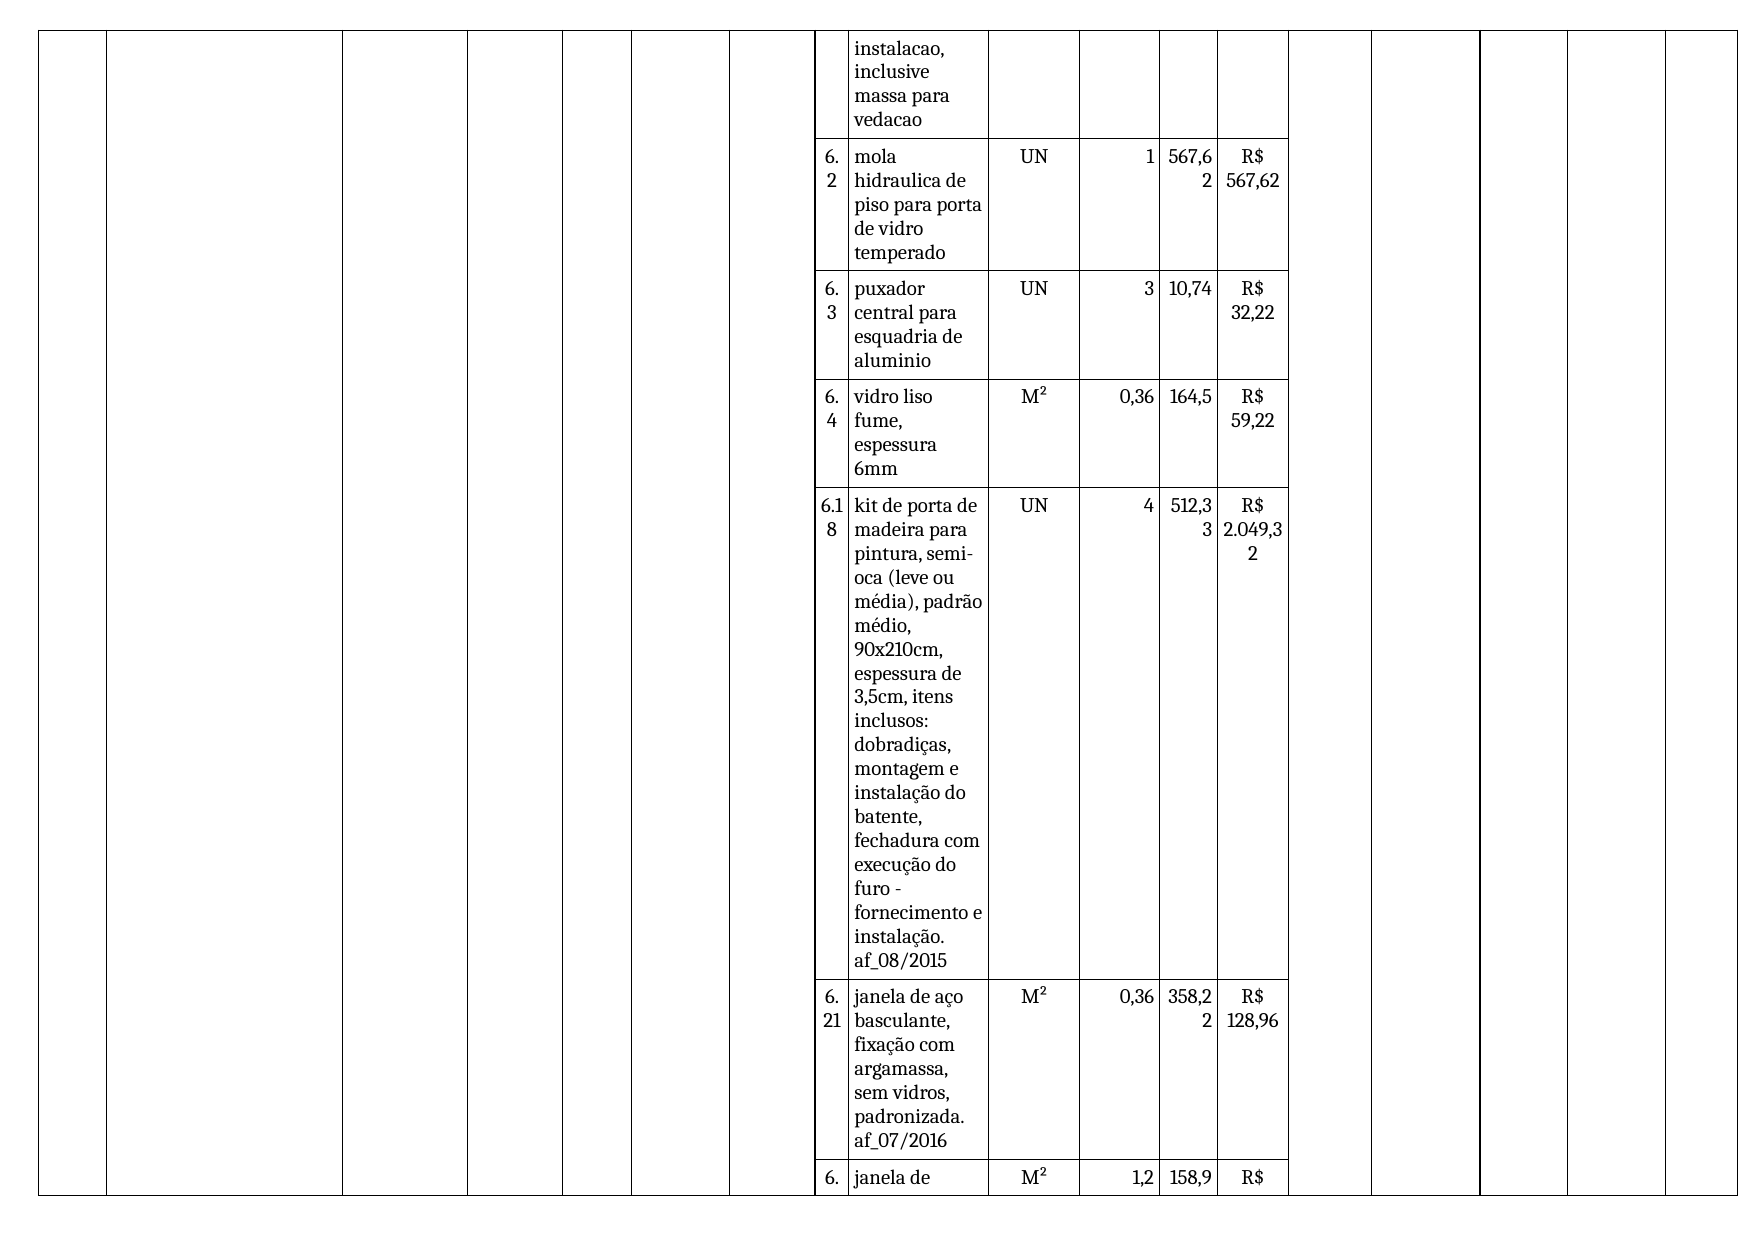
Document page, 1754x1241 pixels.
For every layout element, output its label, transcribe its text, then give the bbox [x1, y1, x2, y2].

table_cell instalacao, inclusive massa para vedacao [849, 31, 988, 138]
table_cell 6.4 [816, 380, 848, 487]
table_cell 10,74 [1160, 271, 1217, 378]
table_cell 358,22 [1160, 980, 1217, 1159]
table_cell [989, 31, 1079, 138]
table_cell [1080, 31, 1159, 138]
table_cell M² [989, 980, 1079, 1159]
table_cell [107, 31, 342, 1195]
table_cell 0,36 [1080, 380, 1159, 487]
table_cell 164,5 [1160, 380, 1217, 487]
table_cell 4 [1080, 488, 1159, 978]
table_cell [1568, 31, 1665, 1195]
table_cell puxador central para esquadria de aluminio [849, 271, 988, 378]
table_cell R$ [1218, 1160, 1288, 1195]
table_cell [730, 31, 814, 1195]
table_cell R$ 59,22 [1218, 380, 1288, 487]
table_cell [39, 31, 106, 1195]
table_cell R$ 128,96 [1218, 980, 1288, 1159]
table_cell [468, 31, 562, 1195]
table_cell [1289, 31, 1371, 1195]
table_cell 6.21 [816, 980, 848, 1159]
table_cell 6.3 [816, 271, 848, 378]
table_cell [1160, 31, 1217, 138]
table_cell [1481, 31, 1567, 1195]
table_cell kit de porta de madeira para pintura, semi-oca (leve ou média), padrão médio, 90x210cm, espessura de 3,5cm, itens inclusos: dobradiças, montagem e instalação do batente, fechadura com execução do furo - fornecimento e instalação. af_08/2015 [849, 488, 988, 978]
table_cell 6.18 [816, 488, 848, 978]
table_cell [816, 31, 848, 138]
table_cell M² [989, 380, 1079, 487]
table_cell [1666, 31, 1737, 1195]
table_cell UN [989, 488, 1079, 978]
table_cell [343, 31, 467, 1195]
table_cell UN [989, 139, 1079, 270]
table_cell 1 [1080, 139, 1159, 270]
table_cell 3 [1080, 271, 1159, 378]
table_cell 0,36 [1080, 980, 1159, 1159]
table_cell M² [989, 1160, 1079, 1195]
table_cell [632, 31, 729, 1195]
table_cell [1372, 31, 1479, 1195]
table_cell [563, 31, 631, 1195]
table_cell UN [989, 271, 1079, 378]
table_cell 567,62 [1160, 139, 1217, 270]
table_cell 158,9 [1160, 1160, 1217, 1195]
table_cell R$ 567,62 [1218, 139, 1288, 270]
table_cell 512,33 [1160, 488, 1217, 978]
table_cell R$ 32,22 [1218, 271, 1288, 378]
table_cell 6.2 [816, 139, 848, 270]
table_cell 1,2 [1080, 1160, 1159, 1195]
table_cell R$ 2.049,32 [1218, 488, 1288, 978]
table_cell 6. [816, 1160, 848, 1195]
table_cell mola hidraulica de piso para porta de vidro temperado [849, 139, 988, 270]
table_cell [1218, 31, 1288, 138]
table_cell vidro liso fume, espessura 6mm [849, 380, 988, 487]
table_cell janela de aço basculante, fixação com argamassa, sem vidros, padronizada. af_07/2016 [849, 980, 988, 1159]
table_cell janela de [849, 1160, 988, 1195]
